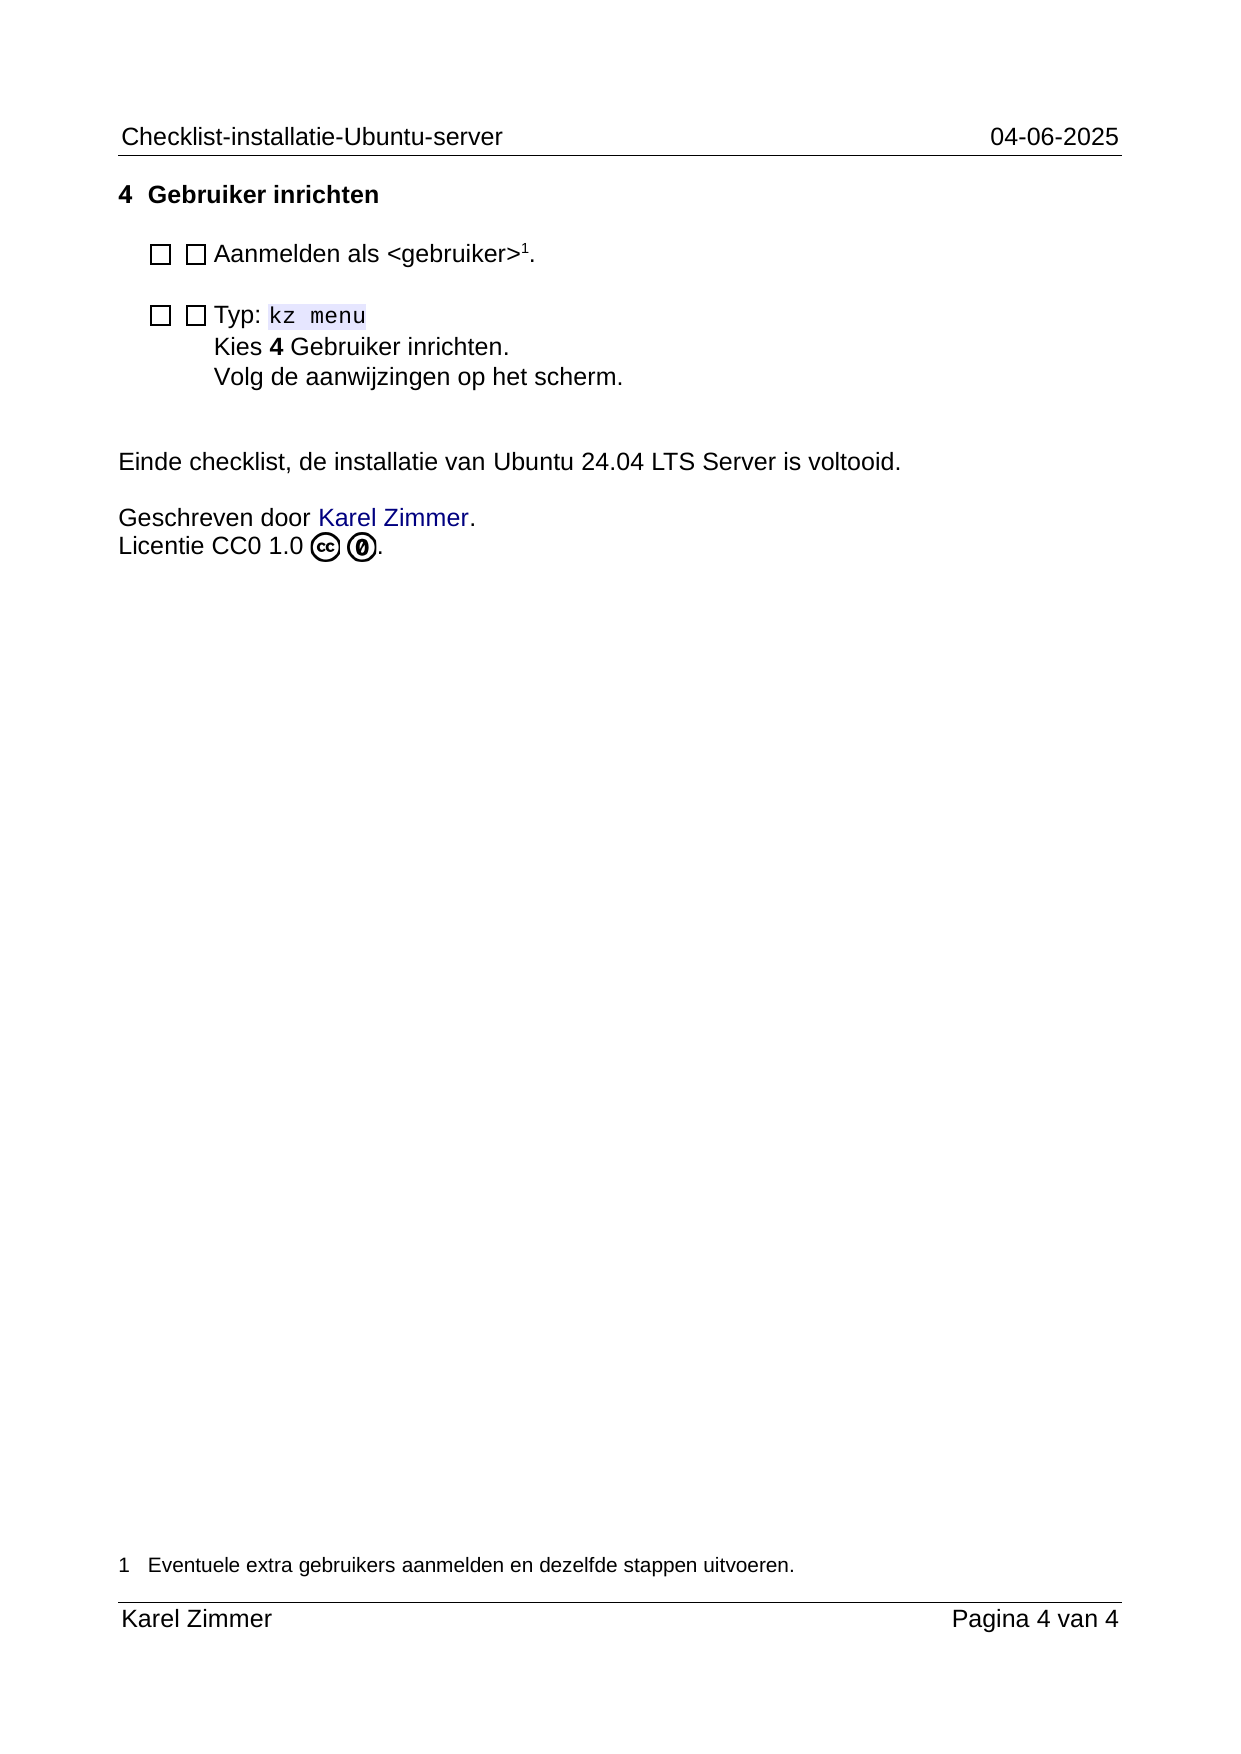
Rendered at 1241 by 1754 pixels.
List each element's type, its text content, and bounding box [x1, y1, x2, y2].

table_cell [177, 269, 213, 300]
list Gebruiker inrichten [118, 177, 1122, 211]
table_cell [177, 362, 213, 392]
list Licentie CC0 1.0 [118, 532, 310, 562]
table_header [118, 239, 142, 269]
table_cell [142, 332, 177, 362]
table_cell [177, 300, 213, 332]
table_cell [118, 362, 142, 392]
table_cell [213, 269, 1122, 300]
table_header [177, 239, 213, 269]
table_cell [142, 269, 177, 300]
table_cell [118, 269, 142, 300]
picture [310, 532, 340, 562]
table_cell Kies 4 Gebruiker inrichten. [213, 332, 1122, 362]
table_header Aanmelden als <gebruiker>. [213, 239, 1122, 269]
list Geschreven door Karel Zimmer. [118, 504, 1122, 532]
table_cell [142, 362, 177, 392]
table_header [142, 239, 177, 269]
table_cell Typ: kz menu [213, 300, 1122, 332]
table_cell [118, 300, 142, 332]
table_cell Volg de aanwijzingen op het scherm. [213, 362, 1122, 392]
text Einde checklist, de installatie van Ubuntu 24.04 LTS Server is voltooid. [118, 448, 1122, 476]
table_cell [118, 332, 142, 362]
table_cell [177, 332, 213, 362]
list . [377, 532, 1122, 562]
table_cell [142, 300, 177, 332]
picture [347, 532, 377, 562]
